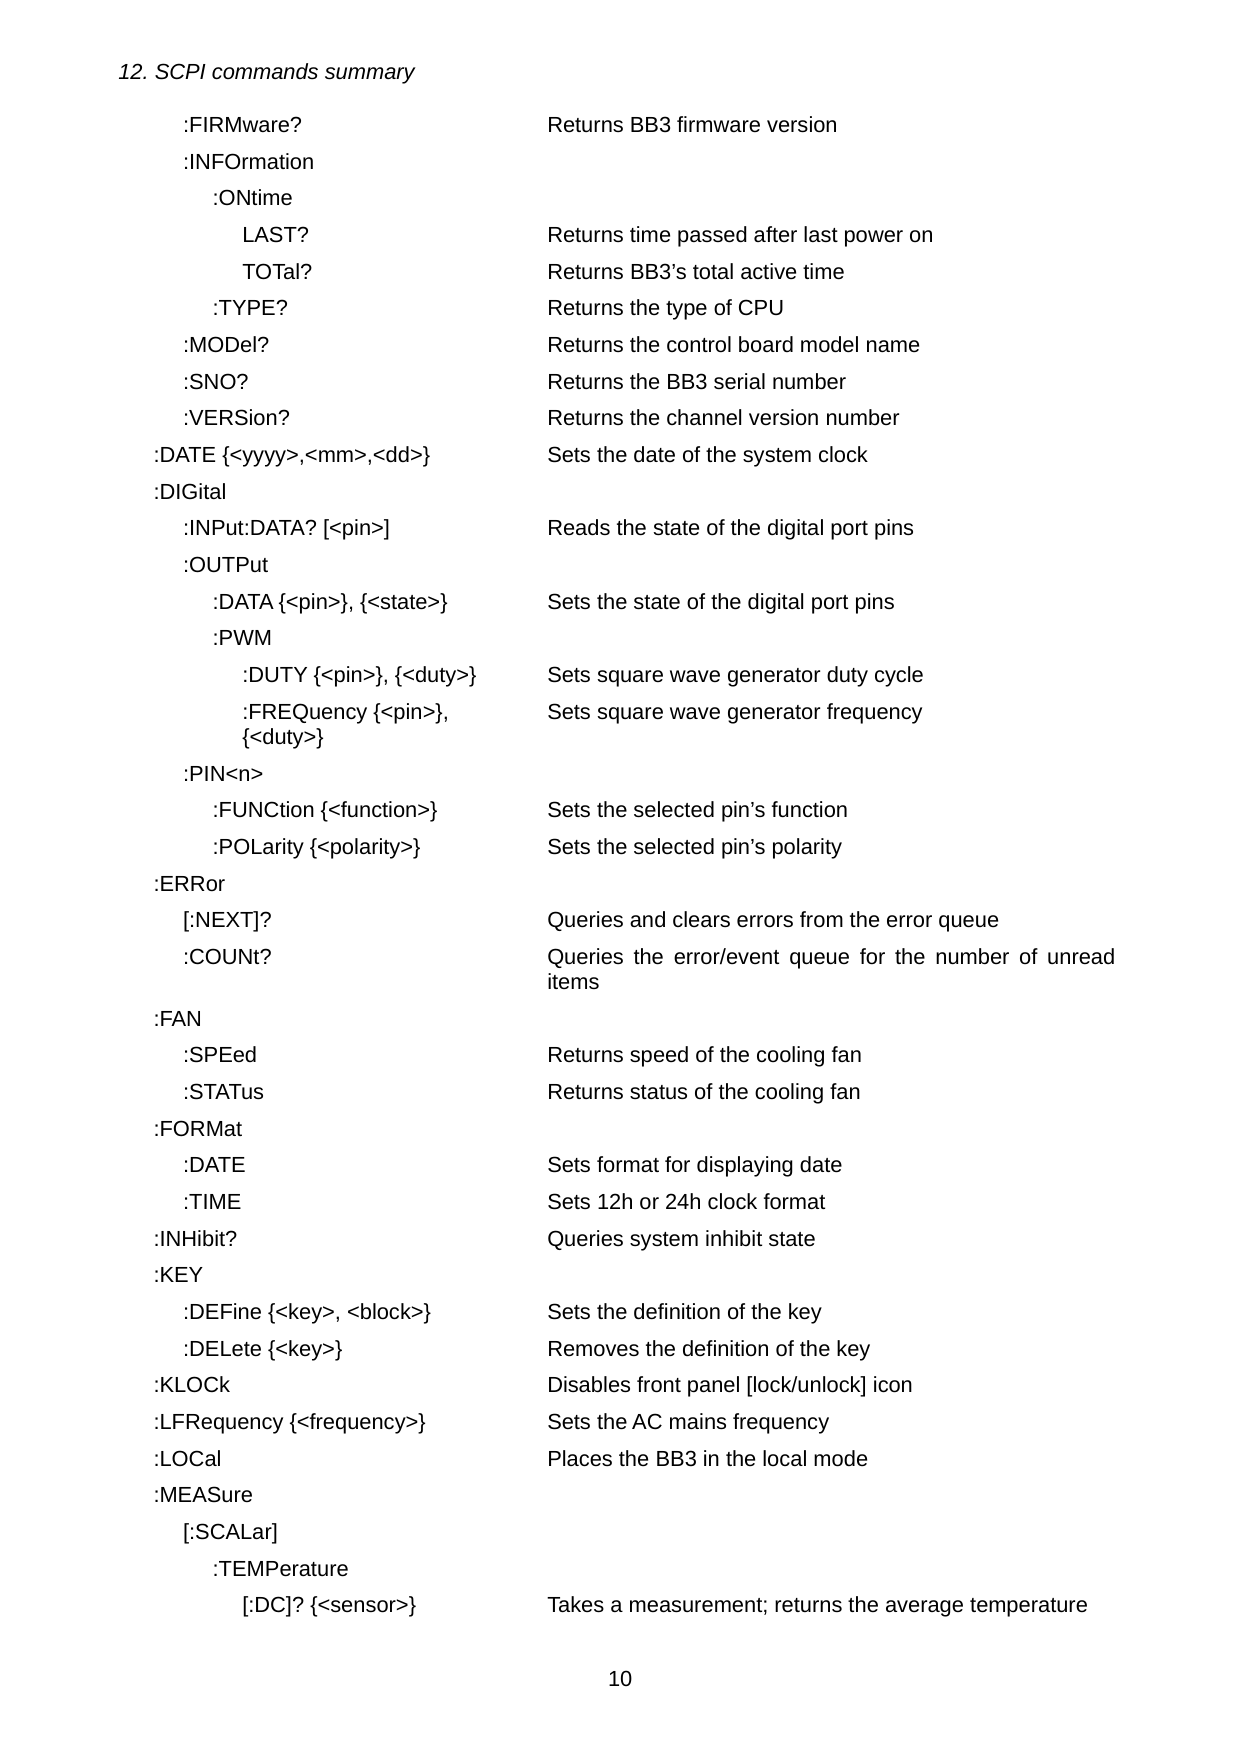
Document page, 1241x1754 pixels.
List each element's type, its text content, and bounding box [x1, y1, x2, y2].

table_cell Sets the AC mains frequency [541, 1403, 1122, 1440]
table_cell LAST? [118, 216, 541, 253]
table_cell Removes the definition of the key [541, 1330, 1122, 1367]
table_cell :COUNt? [118, 938, 541, 1000]
table_cell :PIN<n> [118, 755, 541, 791]
table_cell :DUTY {<pin>}, {<duty>} [118, 656, 541, 693]
table_cell Queries system inhibit state [541, 1220, 1122, 1257]
table_cell Places the BB3 in the local mode [541, 1440, 1122, 1477]
table_cell Sets square wave generator duty cycle [541, 656, 1122, 693]
table_cell :DATA {<pin>}, {<state>} [118, 583, 541, 619]
table_cell Returns BB3’s total active time [541, 253, 1122, 289]
table_cell Returns the BB3 serial number [541, 363, 1122, 399]
table_cell Sets the definition of the key [541, 1293, 1122, 1330]
table_cell Returns BB3 firmware version [541, 106, 1122, 143]
table_cell :TIME [118, 1183, 541, 1220]
table_cell Returns status of the cooling fan [541, 1073, 1122, 1110]
table_cell [541, 546, 1122, 583]
table_cell :INHibit? [118, 1220, 541, 1257]
table_cell [541, 865, 1122, 901]
table_cell :FREQuency {<pin>}, {<duty>} [118, 693, 541, 755]
table_cell [:NEXT]? [118, 901, 541, 938]
table_cell :VERSion? [118, 400, 541, 436]
table_cell :FAN [118, 1000, 541, 1037]
table_cell :FIRMware? [118, 106, 541, 143]
table_cell :SNO? [118, 363, 541, 399]
table_cell :DATE {<yyyy>,<mm>,<dd>} [118, 436, 541, 473]
table_cell :OUTPut [118, 546, 541, 583]
table_cell :KEY [118, 1257, 541, 1293]
table_cell :DIGital [118, 473, 541, 509]
table_cell [541, 1000, 1122, 1037]
table_cell :FUNCtion {<function>} [118, 791, 541, 828]
table_cell :TYPE? [118, 290, 541, 326]
table_cell [541, 1477, 1122, 1513]
table_cell [541, 473, 1122, 509]
table_cell Returns speed of the cooling fan [541, 1037, 1122, 1073]
table_cell Sets the date of the system clock [541, 436, 1122, 473]
table_cell :DEFine {<key>, <block>} [118, 1293, 541, 1330]
table_cell :LFRequency {<frequency>} [118, 1403, 541, 1440]
table_cell :POLarity {<polarity>} [118, 828, 541, 865]
table_cell :MEASure [118, 1477, 541, 1513]
table_cell :ONtime [118, 180, 541, 216]
table_cell Returns the type of CPU [541, 290, 1122, 326]
table_cell [541, 180, 1122, 216]
table_cell [541, 620, 1122, 656]
table_cell Returns time passed after last power on [541, 216, 1122, 253]
table_cell Sets the state of the digital port pins [541, 583, 1122, 619]
table_cell :SPEed [118, 1037, 541, 1073]
table_cell :LOCal [118, 1440, 541, 1477]
table_cell :MODel? [118, 326, 541, 363]
table_cell :STATus [118, 1073, 541, 1110]
table_cell [541, 1513, 1122, 1550]
table_cell Returns the control board model name [541, 326, 1122, 363]
table_cell Sets the selected pin’s function [541, 791, 1122, 828]
table_cell Sets 12h or 24h clock format [541, 1183, 1122, 1220]
table_cell Returns the channel version number [541, 400, 1122, 436]
table_cell Sets the selected pin’s polarity [541, 828, 1122, 865]
table_cell Queries the error/event queue for the number of unread items [541, 938, 1122, 1000]
table_cell :INFOrmation [118, 143, 541, 179]
table_cell Sets format for displaying date [541, 1147, 1122, 1183]
table_cell [:DC]? {<sensor>} [118, 1587, 541, 1623]
table_cell :DATE [118, 1147, 541, 1183]
table_cell Takes a measurement; returns the average temperature [541, 1587, 1122, 1623]
table_cell :FORMat [118, 1110, 541, 1147]
table_cell [541, 755, 1122, 791]
table_cell [541, 1110, 1122, 1147]
table_cell [541, 143, 1122, 179]
table_cell :TEMPerature [118, 1550, 541, 1587]
table_cell :INPut:DATA? [<pin>] [118, 510, 541, 546]
table_cell [541, 1550, 1122, 1587]
table_cell :ERRor [118, 865, 541, 901]
table_cell TOTal? [118, 253, 541, 289]
table_cell [541, 1257, 1122, 1293]
table_cell :PWM [118, 620, 541, 656]
table_cell Sets square wave generator frequency [541, 693, 1122, 755]
table_cell Disables front panel [lock/unlock] icon [541, 1367, 1122, 1403]
table_cell Queries and clears errors from the error queue [541, 901, 1122, 938]
table_cell :DELete {<key>} [118, 1330, 541, 1367]
table_cell :KLOCk [118, 1367, 541, 1403]
table_cell Reads the state of the digital port pins [541, 510, 1122, 546]
table_cell [:SCALar] [118, 1513, 541, 1550]
